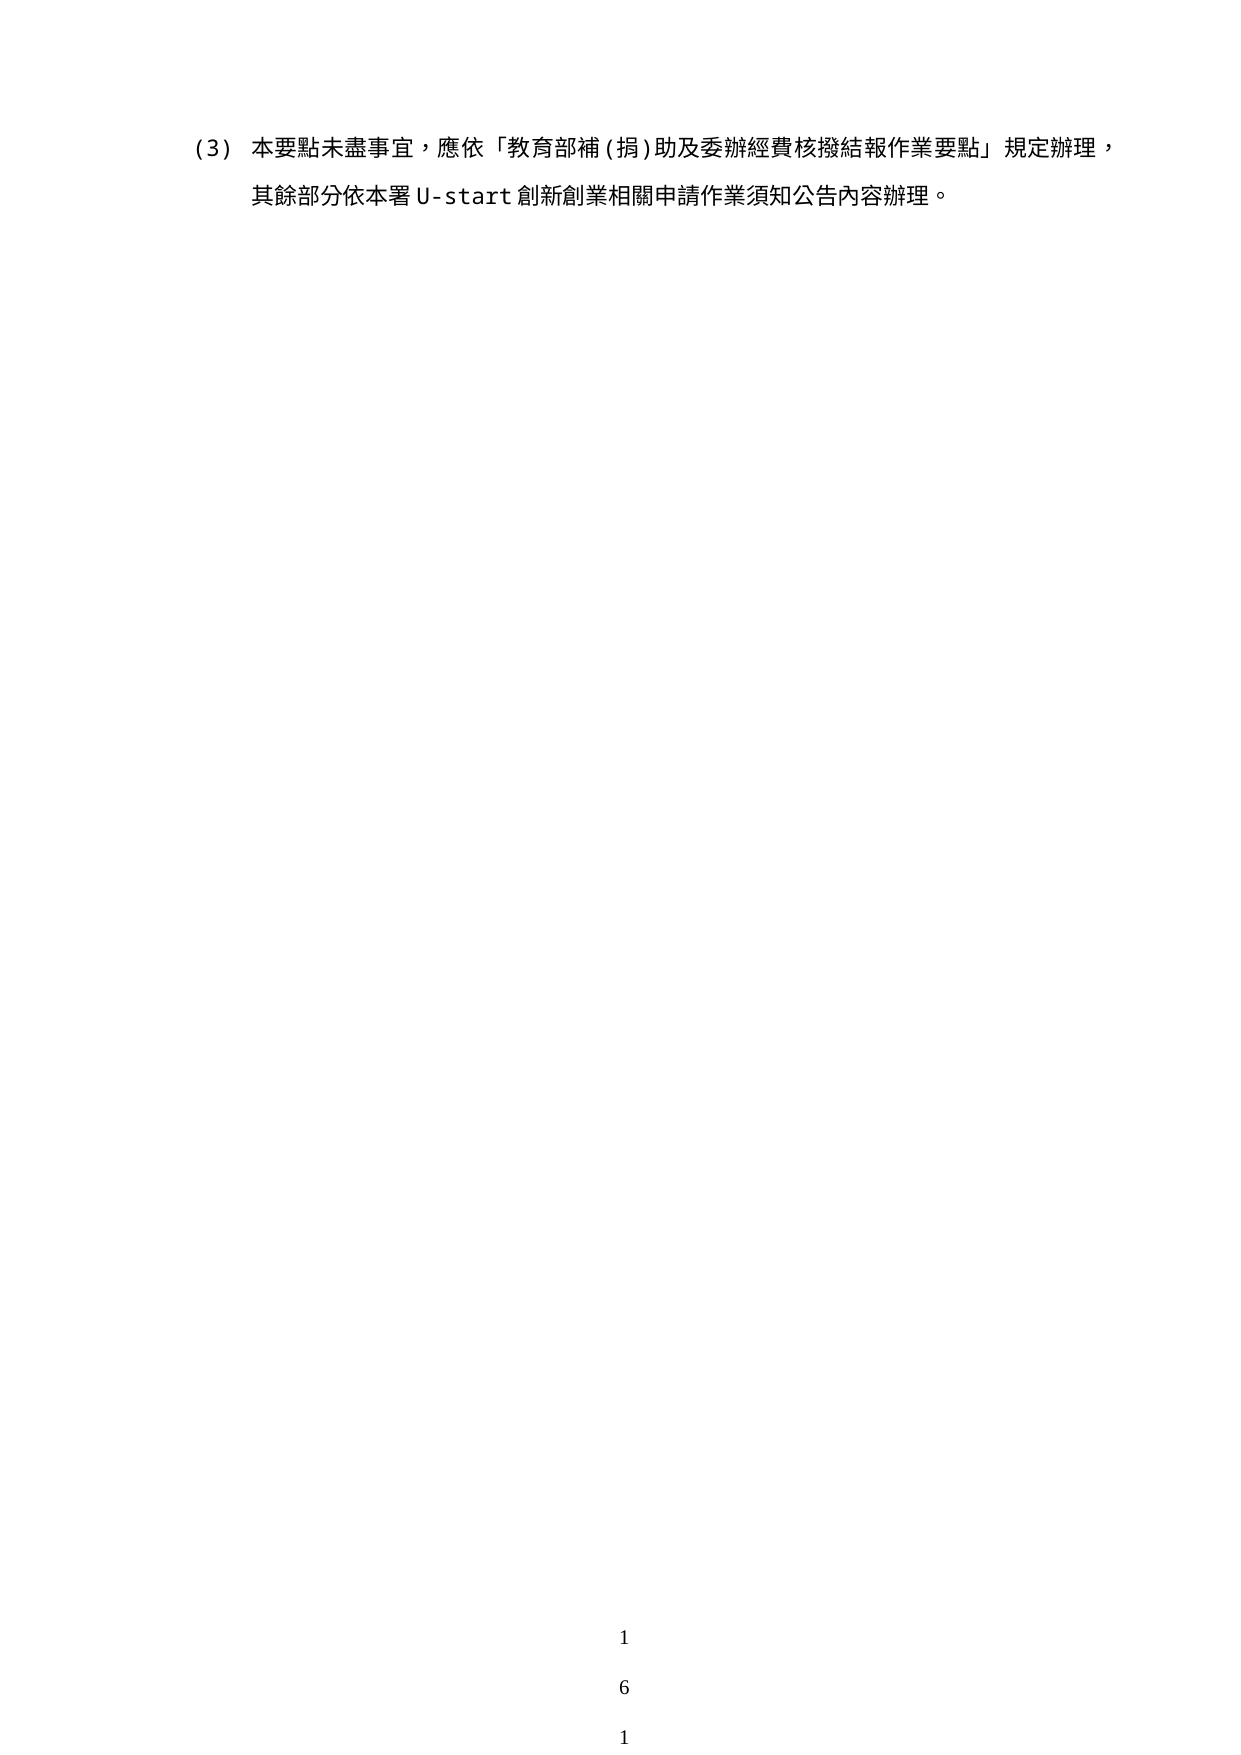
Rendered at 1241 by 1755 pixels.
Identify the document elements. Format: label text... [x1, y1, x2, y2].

list 本要點未盡事宜，應依「教育部補(捐)助及委辦經費核撥結報作業要點」規定辦理，其餘部分依本署U-start創新創業相關申請作業須知公告內容辦理。 [192, 118, 1122, 214]
